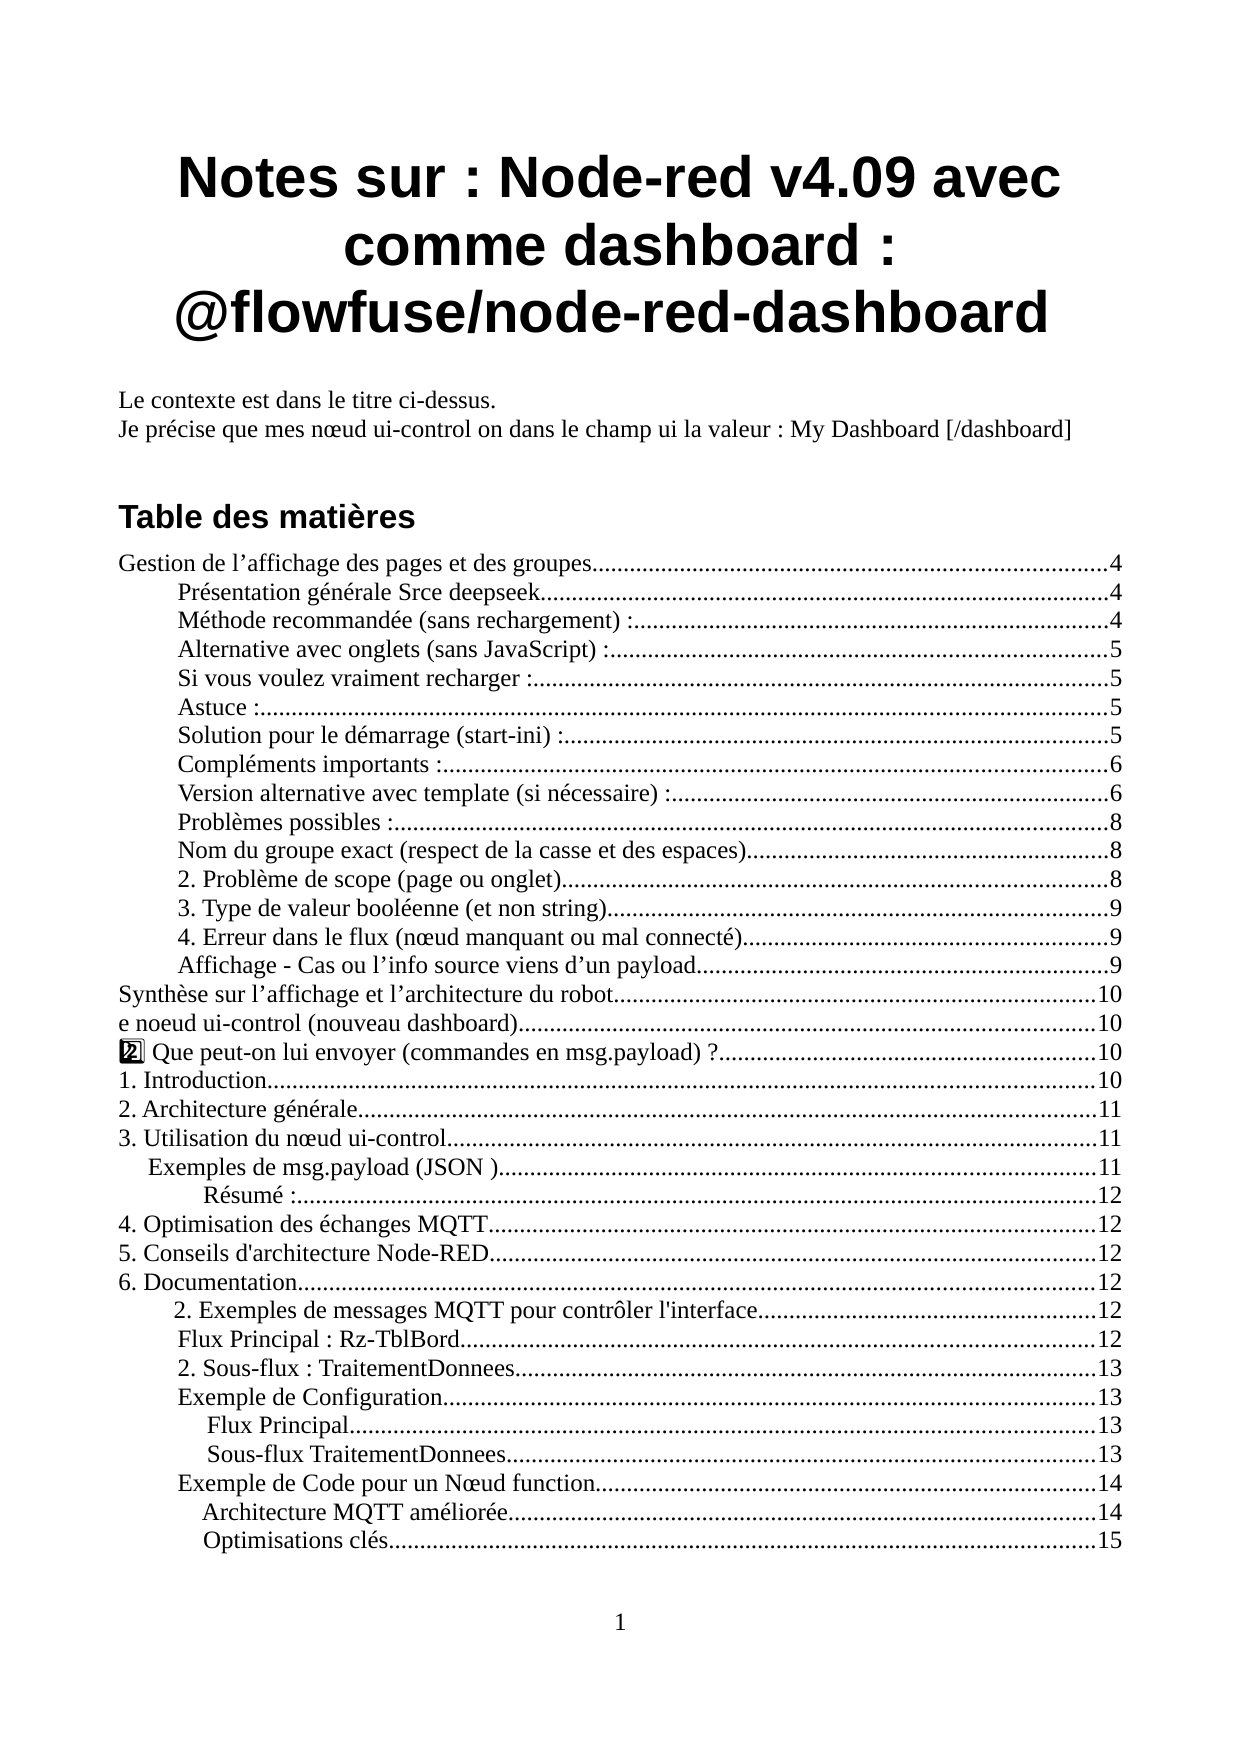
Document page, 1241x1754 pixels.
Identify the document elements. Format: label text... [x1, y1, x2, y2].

text Si vous voulez vraiment recharger : 5 [177, 663, 1122, 692]
text Problèmes possibles : 8 [177, 807, 1122, 835]
text 2. Problème de scope (page ou onglet) 8 [177, 864, 1122, 893]
text 4. Erreur dans le flux (nœud manquant ou mal connecté) 9 [177, 922, 1122, 950]
text 2. Architecture générale 11 [118, 1094, 1122, 1123]
text Méthode recommandée (sans rechargement) : 4 [177, 605, 1122, 634]
text 2. Sous-flux : TraitementDonnees 13 [177, 1353, 1122, 1382]
text 3. Type de valeur booléenne (et non string) 9 [177, 893, 1122, 922]
text Version alternative avec template (si nécessaire) : 6 [177, 778, 1122, 807]
text Présentation générale Srce deepseek 4 [177, 577, 1122, 605]
text 4. Optimisation des échanges MQTT 12 [118, 1209, 1122, 1238]
text 📡 2. Exemples de messages MQTT pour contrôler l'interface 12 [148, 1295, 1122, 1324]
text 🔧 Optimisations clés 15 [177, 1525, 1122, 1554]
title Notes sur : Node-red v4.09 avec comme dashboard : @flowfuse/node-red-dashboard [118, 143, 1122, 344]
text Solution pour le démarrage (start-ini) : 5 [177, 720, 1122, 749]
text Nom du groupe exact (respect de la casse et des espaces) 8 [177, 835, 1122, 864]
text Flux Principal 13 [207, 1410, 1122, 1439]
text 🧭 Résumé : 12 [177, 1180, 1122, 1209]
text Astuce : 5 [177, 692, 1122, 720]
text Synthèse sur l’affichage et l’architecture du robot 10 [118, 979, 1122, 1008]
text Alternative avec onglets (sans JavaScript) : 5 [177, 634, 1122, 663]
text 3. Utilisation du nœud ui-control 11 [118, 1123, 1122, 1152]
text 2️⃣ Que peut-on lui envoyer (commandes en msg.payload) ? 10 [118, 1037, 1122, 1065]
text Gestion de l’affichage des pages et des groupes 4 [118, 548, 1122, 577]
text Exemples de msg.payload (JSON ) 11 [148, 1152, 1122, 1180]
text Le contexte est dans le titre ci-dessus. Je précise que mes nœud ui-control on dans le champ ui la valeur : My Dashboard [/dashboard] [118, 386, 1122, 443]
text 6. Documentation 12 [118, 1267, 1122, 1295]
text Sous-flux TraitementDonnees 13 [207, 1439, 1122, 1468]
text Flux Principal : Rz-TblBord 12 [177, 1324, 1122, 1353]
text 1. Introduction 10 [118, 1065, 1122, 1094]
text Exemple de Configuration 13 [177, 1382, 1122, 1410]
text Compléments importants : 6 [177, 749, 1122, 778]
text 5. Conseils d'architecture Node-RED 12 [118, 1238, 1122, 1267]
text Exemple de Code pour un Nœud function 14 [177, 1468, 1122, 1497]
subtitle Table des matières [118, 497, 1122, 535]
text e noeud ui-control (nouveau dashboard) 10 [118, 1008, 1122, 1037]
text 🚀 Architecture MQTT améliorée 14 [177, 1497, 1122, 1525]
text Affichage - Cas ou l’info source viens d’un payload 9 [177, 950, 1122, 979]
